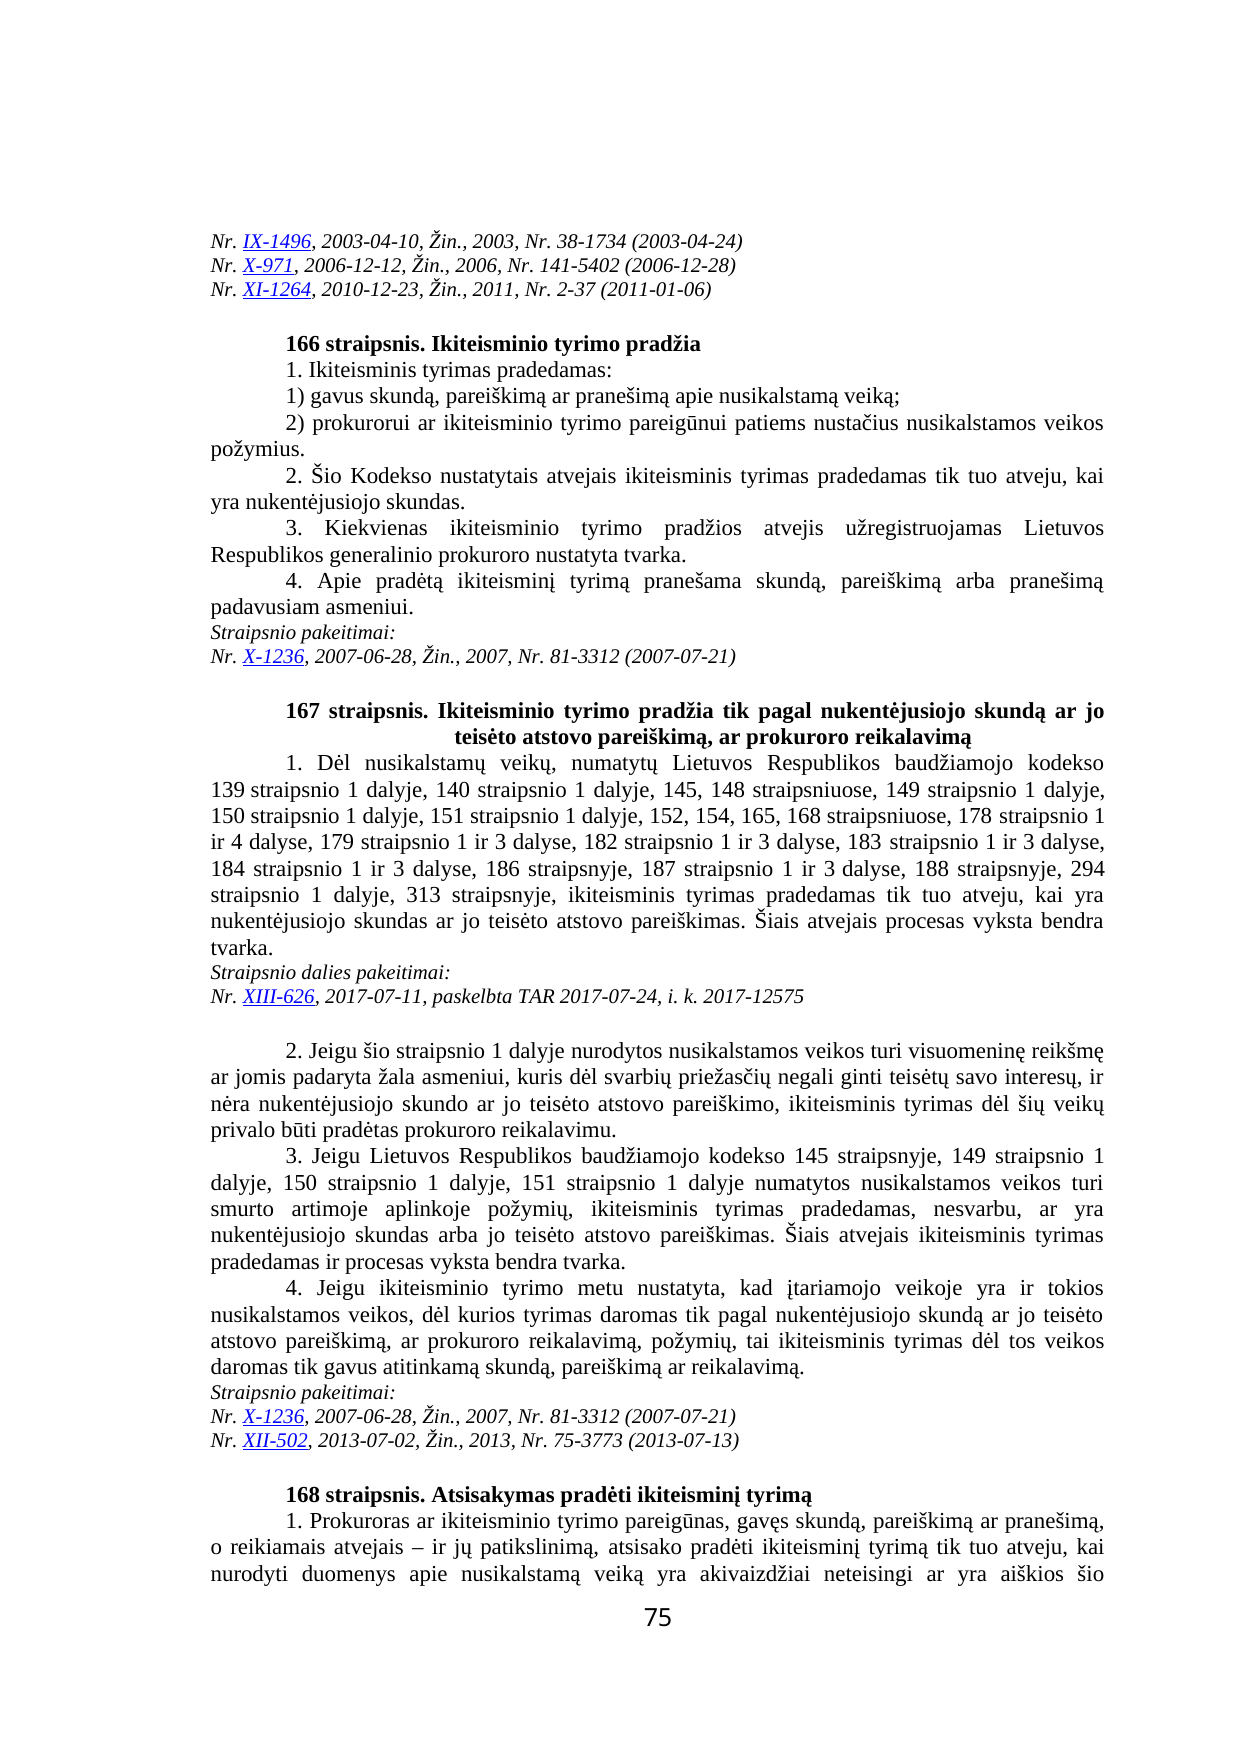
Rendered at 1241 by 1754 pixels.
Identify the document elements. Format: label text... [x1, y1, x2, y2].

text 4. Apie pradėtą ikiteisminį tyrimą pranešama skundą, pareiškimą arba pranešimą padavusiam asmeniui. [210, 567, 1105, 620]
text Nr. X-1236, 2007-06-28, Žin., 2007, Nr. 81-3312 (2007-07-21) [210, 1404, 1105, 1428]
text 2) prokurorui ar ikiteisminio tyrimo pareigūnui patiems nustačius nusikalstamos veikos požymius. [210, 409, 1105, 462]
text Nr. IX-1496, 2003-04-10, Žin., 2003, Nr. 38-1734 (2003-04-24) [210, 229, 1105, 253]
text 2. Jeigu šio straipsnio 1 dalyje nurodytos nusikalstamos veikos turi visuomeninę reikšmę ar jomis padaryta žala asmeniui, kuris dėl svarbių priežasčių negali ginti teisėtų savo interesų, ir nėra nukentėjusiojo skundo ar jo teisėto atstovo pareiškimo, ikiteisminis tyrimas dėl šių veikų privalo būti pradėtas prokuroro reikalavimu. [210, 1037, 1105, 1142]
text 166 straipsnis. Ikiteisminio tyrimo pradžia [210, 330, 1105, 356]
text 2. Šio Kodekso nustatytais atvejais ikiteisminis tyrimas pradedamas tik tuo atveju, kai yra nukentėjusiojo skundas. [210, 462, 1105, 514]
text Nr. X-1236, 2007-06-28, Žin., 2007, Nr. 81-3312 (2007-07-21) [210, 644, 1105, 668]
text 3. Kiekvienas ikiteisminio tyrimo pradžios atvejis užregistruojamas Lietuvos Respublikos generalinio prokuroro nustatyta tvarka. [210, 514, 1105, 567]
text Nr. XII-502, 2013-07-02, Žin., 2013, Nr. 75-3773 (2013-07-13) [210, 1428, 1105, 1452]
text 1. Ikiteisminis tyrimas pradedamas: [210, 356, 1105, 383]
text 4. Jeigu ikiteisminio tyrimo metu nustatyta, kad įtariamojo veikoje yra ir tokios nusikalstamos veikos, dėl kurios tyrimas daromas tik pagal nukentėjusiojo skundą ar jo teisėto atstovo pareiškimą, ar prokuroro reikalavimą, požymių, tai ikiteisminis tyrimas dėl tos veikos daromas tik gavus atitinkamą skundą, pareiškimą ar reikalavimą. [210, 1274, 1105, 1380]
text 168 straipsnis. Atsisakymas pradėti ikiteisminį tyrimą [210, 1481, 1105, 1507]
text 1) gavus skundą, pareiškimą ar pranešimą apie nusikalstamą veiką; [210, 383, 1105, 409]
text Nr. XIII-626, 2017-07-11, paskelbta TAR 2017-07-24, i. k. 2017-12575 [210, 984, 1105, 1008]
text Straipsnio pakeitimai: [210, 620, 1105, 644]
text 3. Jeigu Lietuvos Respublikos baudžiamojo kodekso 145 straipsnyje, 149 straipsnio 1 dalyje, 150 straipsnio 1 dalyje, 151 straipsnio 1 dalyje numatytos nusikalstamos veikos turi smurto artimoje aplinkoje požymių, ikiteisminis tyrimas pradedamas, nesvarbu, ar yra nukentėjusiojo skundas arba jo teisėto atstovo pareiškimas. Šiais atvejais ikiteisminis tyrimas pradedamas ir procesas vyksta bendra tvarka. [210, 1142, 1105, 1274]
text 1. Dėl nusikalstamų veikų, numatytų Lietuvos Respublikos baudžiamojo kodekso 139 straipsnio 1 dalyje, 140 straipsnio 1 dalyje, 145, 148 straipsniuose, 149 straipsnio 1 dalyje, 150 straipsnio 1 dalyje, 151 straipsnio 1 dalyje, 152, 154, 165, 168 straipsniuose, 178 straipsnio 1 ir 4 dalyse, 179 straipsnio 1 ir 3 dalyse, 182 straipsnio 1 ir 3 dalyse, 183 straipsnio 1 ir 3 dalyse, 184 straipsnio 1 ir 3 dalyse, 186 straipsnyje, 187 straipsnio 1 ir 3 dalyse, 188 straipsnyje, 294 straipsnio 1 dalyje, 313 straipsnyje, ikiteisminis tyrimas pradedamas tik tuo atveju, kai yra nukentėjusiojo skundas ar jo teisėto atstovo pareiškimas. Šiais atvejais procesas vyksta bendra tvarka. [210, 749, 1105, 960]
text 167 straipsnis. Ikiteisminio tyrimo pradžia tik pagal nukentėjusiojo skundą ar jo teisėto atstovo pareiškimą, ar prokuroro reikalavimą [285, 697, 1105, 749]
text Nr. XI-1264, 2010-12-23, Žin., 2011, Nr. 2-37 (2011-01-06) [210, 277, 1105, 301]
text Nr. X-971, 2006-12-12, Žin., 2006, Nr. 141-5402 (2006-12-28) [210, 253, 1105, 277]
text Straipsnio dalies pakeitimai: [210, 960, 1105, 984]
text Straipsnio pakeitimai: [210, 1380, 1105, 1404]
text 1. Prokuroras ar ikiteisminio tyrimo pareigūnas, gavęs skundą, pareiškimą ar pranešimą, o reikiamais atvejais – ir jų patikslinimą, atsisako pradėti ikiteisminį tyrimą tik tuo atveju, kai nurodyti duomenys apie nusikalstamą veiką yra akivaizdžiai neteisingi ar yra aiškios šio [210, 1507, 1105, 1586]
